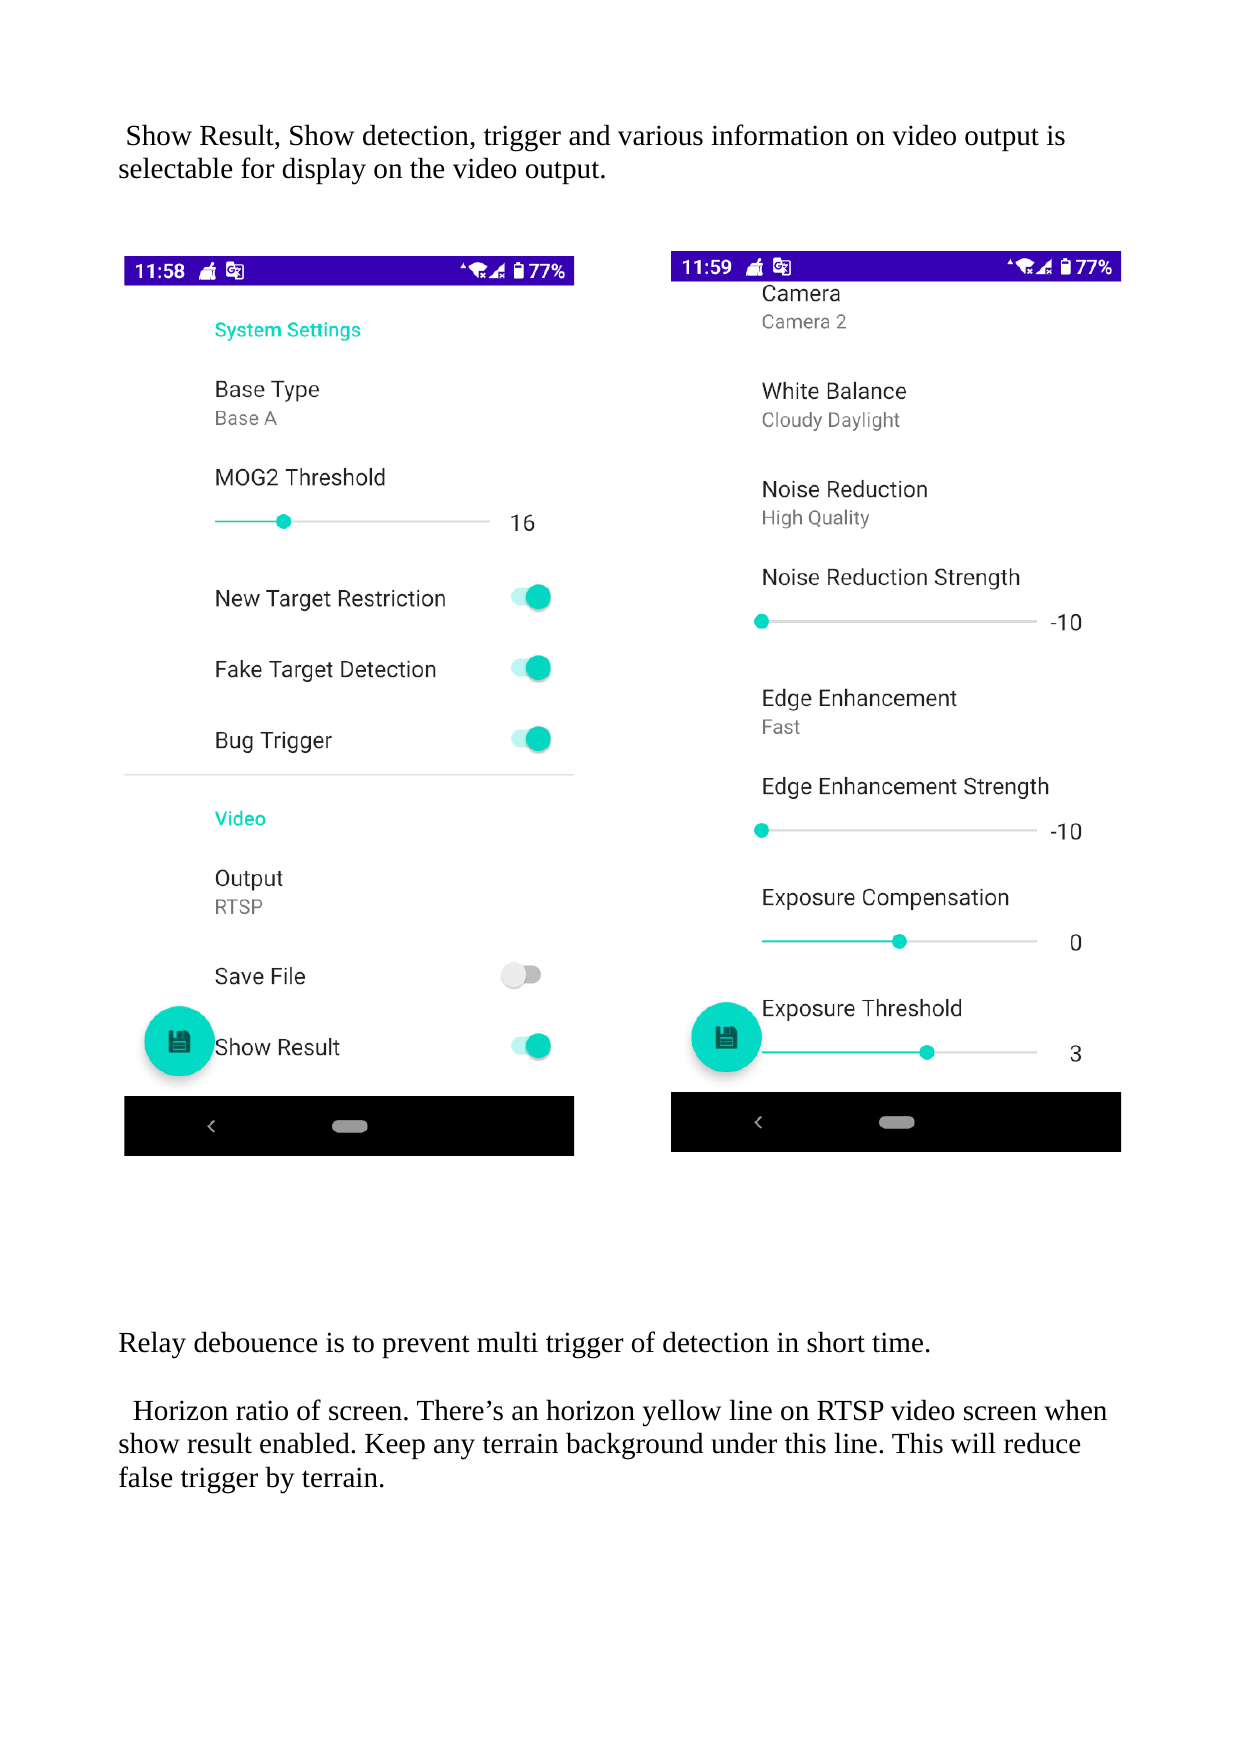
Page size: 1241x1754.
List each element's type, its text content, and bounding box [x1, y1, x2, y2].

text Horizon ratio of screen. There’s an horizon yellow line on RTSP video screen when show result enabled. Keep any terrain background under this line. This will reduce false trigger by terrain. [118, 1393, 1122, 1493]
text Relay debouence is to prevent multi trigger of detection in short time. [118, 1326, 1122, 1359]
picture [671, 251, 1122, 1152]
picture [124, 256, 575, 1156]
text Show Result, Show detection, trigger and various information on video output is selectable for display on the video output. [118, 118, 1122, 185]
